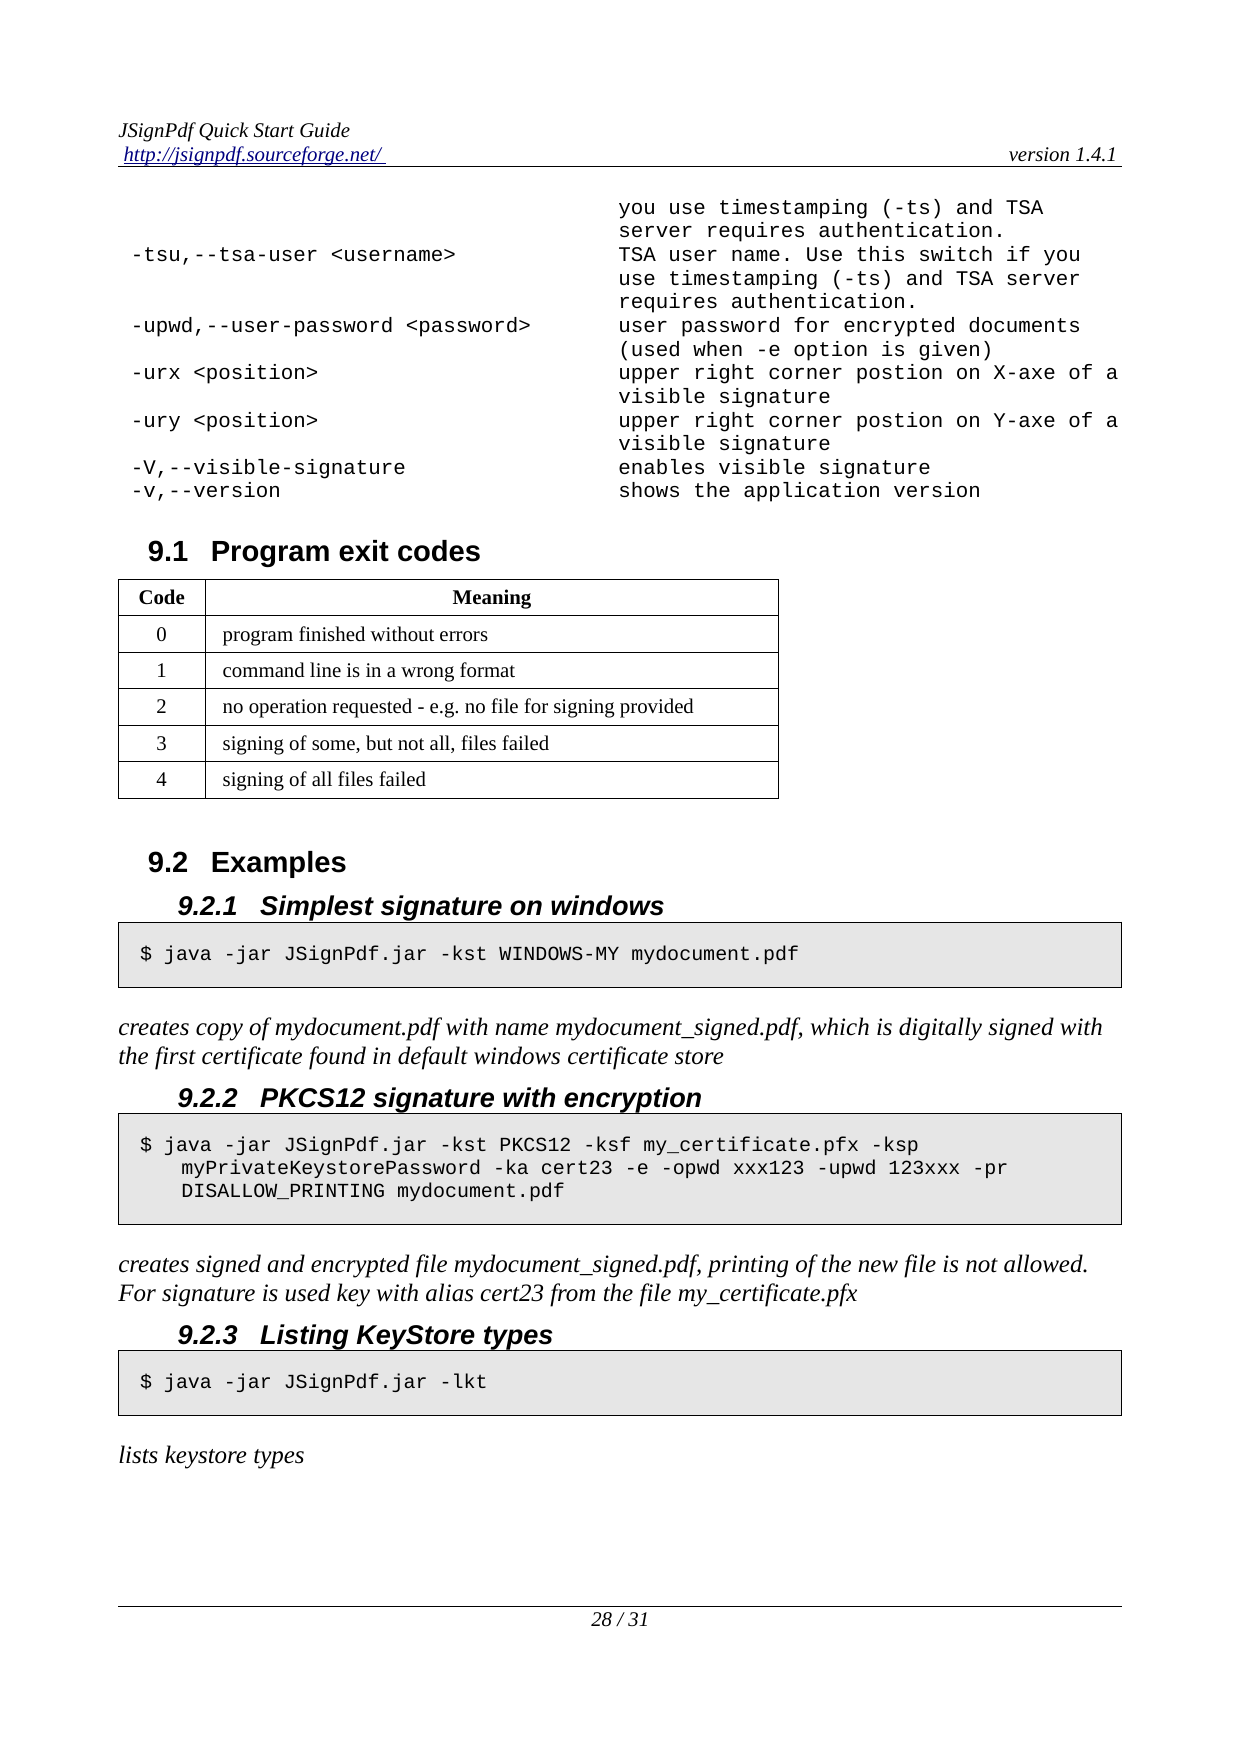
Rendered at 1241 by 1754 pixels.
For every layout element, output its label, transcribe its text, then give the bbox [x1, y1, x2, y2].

text creates signed and encrypted file mydocument_signed.pdf, printing of the new file is not allowed. For signature is used key with alias cert23 from the file my_certificate.pfx [118, 1249, 1122, 1306]
table_header Meaning [206, 580, 778, 615]
table_cell 2 [119, 689, 205, 724]
text server requires authentication. [118, 220, 1122, 244]
table_cell signing of some, but not all, files failed [206, 726, 778, 761]
text lists keystore types [118, 1441, 1122, 1469]
table_cell 3 [119, 726, 205, 761]
text -tsu,--tsa-user <username> TSA user name. Use this switch if you [118, 244, 1122, 268]
table_cell no operation requested - e.g. no file for signing provided [206, 689, 778, 724]
table_cell command line is in a wrong format [206, 653, 778, 688]
text requires authentication. [118, 291, 1122, 315]
text creates copy of mydocument.pdf with name mydocument_signed.pdf, which is digitally signed with the first certificate found in default windows certificate store [118, 1012, 1122, 1069]
subtitle Examples [148, 845, 1116, 879]
text visible signature [118, 433, 1122, 457]
text -V,--visible-signature enables visible signature [118, 457, 1122, 481]
text visible signature [118, 386, 1122, 409]
table_cell signing of all files failed [206, 762, 778, 797]
table_cell program finished without errors [206, 616, 778, 652]
text -upwd,--user-password <password> user password for encrypted documents [118, 315, 1122, 339]
text (used when -e option is given) [118, 339, 1122, 362]
text use timestamping (-ts) and TSA server [118, 268, 1122, 291]
subtitle Program exit codes [148, 534, 1116, 567]
subtitle PKCS12 signature with encryption [177, 1082, 1122, 1113]
text $ java -jar JSignPdf.jar -kst PKCS12 -ksf my_certificate.pfx -ksp myPrivateKeystorePassword -ka cert23 -e -opwd xxx123 -upwd 123xxx -pr DISALLOW_PRINTING mydocument.pdf [119, 1114, 1121, 1224]
table_cell 1 [119, 653, 205, 688]
table_cell 0 [119, 616, 205, 652]
subtitle Listing KeyStore types [177, 1319, 1122, 1350]
text $ java -jar JSignPdf.jar -kst WINDOWS-MY mydocument.pdf [119, 923, 1121, 987]
subtitle Simplest signature on windows [177, 890, 1122, 922]
table_header Code [119, 580, 205, 615]
text you use timestamping (-ts) and TSA [118, 197, 1122, 220]
text -v,--version shows the application version [118, 481, 1122, 504]
table_cell 4 [119, 762, 205, 797]
text -ury <position> upper right corner postion on Y-axe of a [118, 409, 1122, 433]
text $ java -jar JSignPdf.jar -lkt [119, 1351, 1121, 1415]
text -urx <position> upper right corner postion on X-axe of a [118, 362, 1122, 386]
